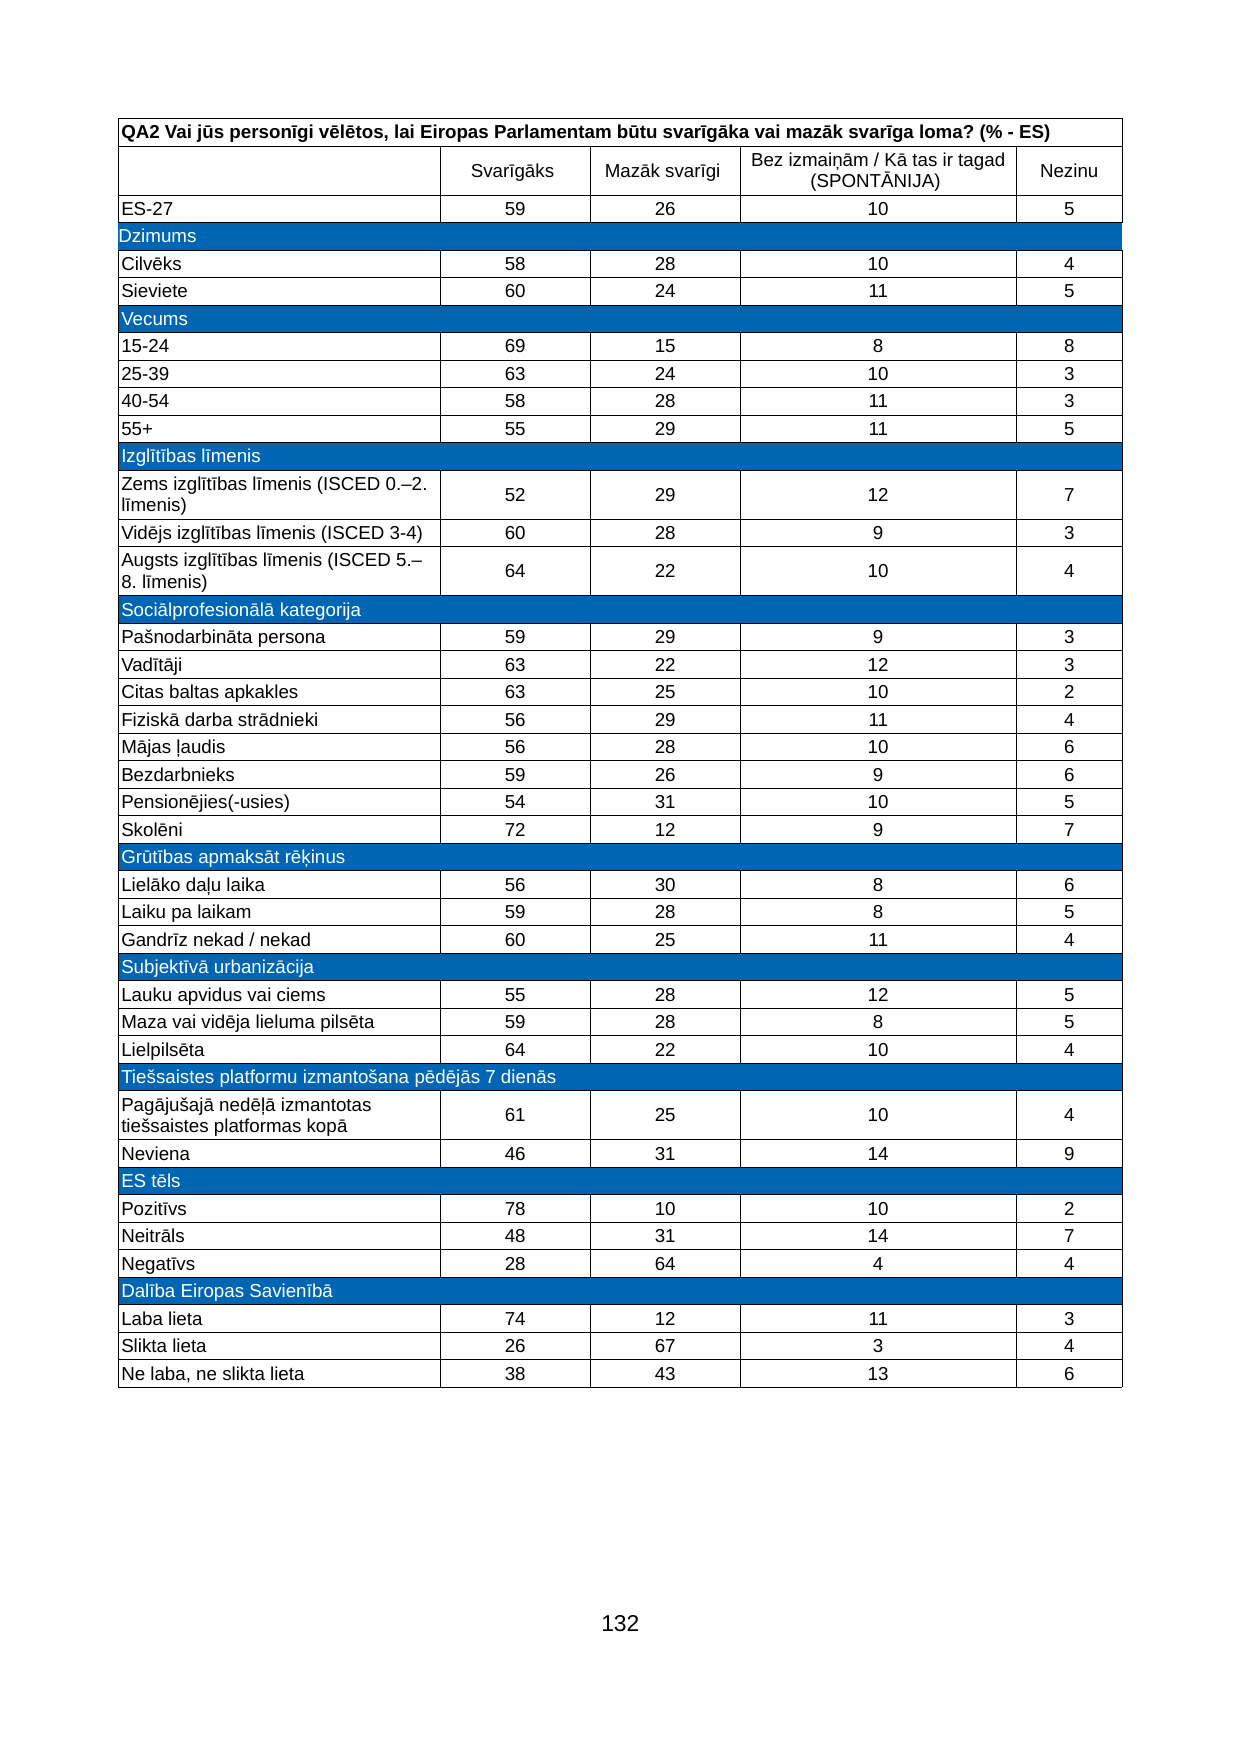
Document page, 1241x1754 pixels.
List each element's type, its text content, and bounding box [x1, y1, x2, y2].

table_cell 4 [1017, 926, 1122, 953]
table_cell 10 [741, 789, 1016, 815]
table_cell 12 [741, 651, 1016, 678]
table_cell 15 [591, 333, 740, 360]
table_cell Augsts izglītības līmenis (ISCED 5.–8. līmenis) [119, 547, 440, 595]
table_cell 25 [591, 679, 740, 705]
table_header QA2 Vai jūs personīgi vēlētos, lai Eiropas Parlamentam būtu svarīgāka vai mazāk svarīga loma? (% - ES) [119, 119, 1122, 146]
table_cell 54 [441, 789, 590, 815]
table_cell 7 [1017, 471, 1122, 519]
table_cell 59 [441, 196, 590, 222]
table_cell 63 [441, 361, 590, 387]
table_cell 22 [591, 1036, 740, 1063]
table_cell Subjektīvā urbanizācija [119, 954, 1122, 980]
table_cell Lielpilsēta [119, 1036, 440, 1063]
table_cell 11 [741, 1305, 1016, 1332]
table_cell 7 [1017, 1223, 1122, 1249]
table_cell 3 [1017, 651, 1122, 678]
table_cell 55+ [119, 416, 440, 442]
table_cell Neitrāls [119, 1223, 440, 1249]
table_cell 5 [1017, 899, 1122, 925]
table_cell Lauku apvidus vai ciems [119, 981, 440, 1008]
table_cell 29 [591, 706, 740, 733]
table_cell 6 [1017, 734, 1122, 760]
table_cell Ne laba, ne slikta lieta [119, 1360, 440, 1387]
table_cell 13 [741, 1360, 1016, 1387]
table_cell Sociālprofesionālā kategorija [119, 596, 1122, 623]
table_cell 8 [741, 333, 1016, 360]
table_cell 6 [1017, 871, 1122, 898]
table_cell Dzimums [118, 223, 1122, 250]
table_cell 12 [591, 816, 740, 843]
table_cell 5 [1017, 981, 1122, 1008]
table_cell ES tēls [119, 1168, 1122, 1194]
table_cell 31 [591, 1223, 740, 1249]
table_cell 4 [741, 1250, 1016, 1277]
table_cell Mazāk svarīgi [591, 147, 740, 195]
table_cell 14 [741, 1223, 1016, 1249]
table_cell Fiziskā darba strādnieki [119, 706, 440, 733]
table_cell 74 [441, 1305, 590, 1332]
table_cell 38 [441, 1360, 590, 1387]
table_cell [119, 147, 440, 195]
table_cell Negatīvs [119, 1250, 440, 1277]
table_cell 3 [1017, 624, 1122, 650]
table_cell Bez izmaiņām / Kā tas ir tagad (SPONTĀNIJA) [741, 147, 1016, 195]
table_cell 58 [441, 388, 590, 415]
table_cell 7 [1017, 816, 1122, 843]
table_cell 64 [441, 547, 590, 595]
table_cell Lielāko daļu laika [119, 871, 440, 898]
table_cell 4 [1017, 1036, 1122, 1063]
table_cell 3 [1017, 388, 1122, 415]
table_cell 9 [1017, 1140, 1122, 1167]
table_cell 3 [1017, 1305, 1122, 1332]
table_cell 10 [741, 361, 1016, 387]
table_cell 4 [1017, 1333, 1122, 1359]
table_cell Vadītāji [119, 651, 440, 678]
table_cell 5 [1017, 278, 1122, 305]
table_cell 12 [741, 471, 1016, 519]
table_cell 8 [741, 871, 1016, 898]
table_cell 25 [591, 926, 740, 953]
table_cell 56 [441, 706, 590, 733]
table_cell Izglītības līmenis [119, 443, 1122, 470]
table_cell Skolēni [119, 816, 440, 843]
table_cell 56 [441, 871, 590, 898]
table_cell 29 [591, 624, 740, 650]
table_cell 26 [441, 1333, 590, 1359]
table_cell 10 [741, 251, 1016, 277]
table_cell 10 [741, 547, 1016, 595]
table_cell 26 [591, 196, 740, 222]
table_cell 24 [591, 278, 740, 305]
table_cell 6 [1017, 761, 1122, 788]
table_cell 48 [441, 1223, 590, 1249]
table_cell 25 [591, 1091, 740, 1139]
table_cell 10 [741, 1091, 1016, 1139]
table_cell Cilvēks [119, 251, 440, 277]
table_cell 10 [741, 1036, 1016, 1063]
table_cell 11 [741, 926, 1016, 953]
table_cell 28 [591, 981, 740, 1008]
table_cell 9 [741, 761, 1016, 788]
table_cell 59 [441, 761, 590, 788]
table_cell 61 [441, 1091, 590, 1139]
table_cell 9 [741, 520, 1016, 546]
table_cell 3 [741, 1333, 1016, 1359]
table_cell Laiku pa laikam [119, 899, 440, 925]
table_cell 31 [591, 1140, 740, 1167]
table_cell 26 [591, 761, 740, 788]
table_cell 5 [1017, 789, 1122, 815]
table_cell 52 [441, 471, 590, 519]
table_cell 14 [741, 1140, 1016, 1167]
table_cell Tiešsaistes platformu izmantošana pēdējās 7 dienās [119, 1064, 1122, 1090]
table_cell 29 [591, 471, 740, 519]
table_cell Slikta lieta [119, 1333, 440, 1359]
table_cell 58 [441, 251, 590, 277]
table_cell 59 [441, 624, 590, 650]
table_cell 8 [741, 899, 1016, 925]
table_cell 4 [1017, 547, 1122, 595]
table_cell Pašnodarbināta persona [119, 624, 440, 650]
table_cell 28 [441, 1250, 590, 1277]
table_cell 11 [741, 388, 1016, 415]
table_cell 55 [441, 416, 590, 442]
table_cell Neviena [119, 1140, 440, 1167]
table_cell 60 [441, 278, 590, 305]
table_cell 72 [441, 816, 590, 843]
table_cell 60 [441, 926, 590, 953]
table_cell 9 [741, 816, 1016, 843]
table_cell Pensionējies(-usies) [119, 789, 440, 815]
table_cell 25-39 [119, 361, 440, 387]
table_cell 28 [591, 899, 740, 925]
table_cell 24 [591, 361, 740, 387]
table_cell 43 [591, 1360, 740, 1387]
table_cell 60 [441, 520, 590, 546]
table_cell Svarīgāks [441, 147, 590, 195]
table_cell Sieviete [119, 278, 440, 305]
table_cell 28 [591, 1009, 740, 1035]
table_cell Gandrīz nekad / nekad [119, 926, 440, 953]
table_cell 10 [741, 196, 1016, 222]
table_cell Laba lieta [119, 1305, 440, 1332]
table_cell 78 [441, 1195, 590, 1222]
table_cell 5 [1017, 416, 1122, 442]
table_cell 12 [591, 1305, 740, 1332]
table_cell Grūtības apmaksāt rēķinus [119, 844, 1122, 870]
table_cell 63 [441, 651, 590, 678]
table_cell 15-24 [119, 333, 440, 360]
table_cell 10 [741, 679, 1016, 705]
table_cell 69 [441, 333, 590, 360]
table_cell 28 [591, 388, 740, 415]
table_cell 59 [441, 1009, 590, 1035]
table_cell 4 [1017, 1250, 1122, 1277]
table_cell 2 [1017, 679, 1122, 705]
table_cell 12 [741, 981, 1016, 1008]
table_cell 64 [441, 1036, 590, 1063]
table_cell 4 [1017, 1091, 1122, 1139]
table_cell Zems izglītības līmenis (ISCED 0.–2. līmenis) [119, 471, 440, 519]
table_cell Vecums [119, 306, 1122, 332]
table_cell 9 [741, 624, 1016, 650]
table_cell 28 [591, 734, 740, 760]
table_cell 29 [591, 416, 740, 442]
table_cell 30 [591, 871, 740, 898]
table_cell 40-54 [119, 388, 440, 415]
table_cell Nezinu [1017, 147, 1122, 195]
table_cell 11 [741, 278, 1016, 305]
table_cell 2 [1017, 1195, 1122, 1222]
table_cell Pagājušajā nedēļā izmantotas tiešsaistes platformas kopā [119, 1091, 440, 1139]
table_cell Maza vai vidēja lieluma pilsēta [119, 1009, 440, 1035]
table_cell 55 [441, 981, 590, 1008]
table_cell Citas baltas apkakles [119, 679, 440, 705]
table_cell 4 [1017, 706, 1122, 733]
table_cell 31 [591, 789, 740, 815]
table_cell 22 [591, 651, 740, 678]
table_cell 10 [741, 1195, 1016, 1222]
table_cell 5 [1017, 1009, 1122, 1035]
table_cell 6 [1017, 1360, 1122, 1387]
table_cell 22 [591, 547, 740, 595]
table_cell 3 [1017, 520, 1122, 546]
table_cell 59 [441, 899, 590, 925]
table_cell 28 [591, 520, 740, 546]
table_cell 64 [591, 1250, 740, 1277]
table_cell Bezdarbnieks [119, 761, 440, 788]
table_cell 67 [591, 1333, 740, 1359]
table_cell Pozitīvs [119, 1195, 440, 1222]
table_cell Mājas ļaudis [119, 734, 440, 760]
table_cell 28 [591, 251, 740, 277]
table_cell 4 [1017, 251, 1122, 277]
table_cell 10 [741, 734, 1016, 760]
table_cell 63 [441, 679, 590, 705]
table_cell 3 [1017, 361, 1122, 387]
table_cell 5 [1017, 196, 1122, 222]
table_cell ES-27 [119, 196, 440, 222]
table_cell 11 [741, 416, 1016, 442]
table_cell Dalība Eiropas Savienībā [119, 1278, 1122, 1304]
table_cell 56 [441, 734, 590, 760]
table_cell 8 [741, 1009, 1016, 1035]
table_cell 11 [741, 706, 1016, 733]
table_cell 8 [1017, 333, 1122, 360]
table_cell 10 [591, 1195, 740, 1222]
table_cell Vidējs izglītības līmenis (ISCED 3-4) [119, 520, 440, 546]
table_cell 46 [441, 1140, 590, 1167]
